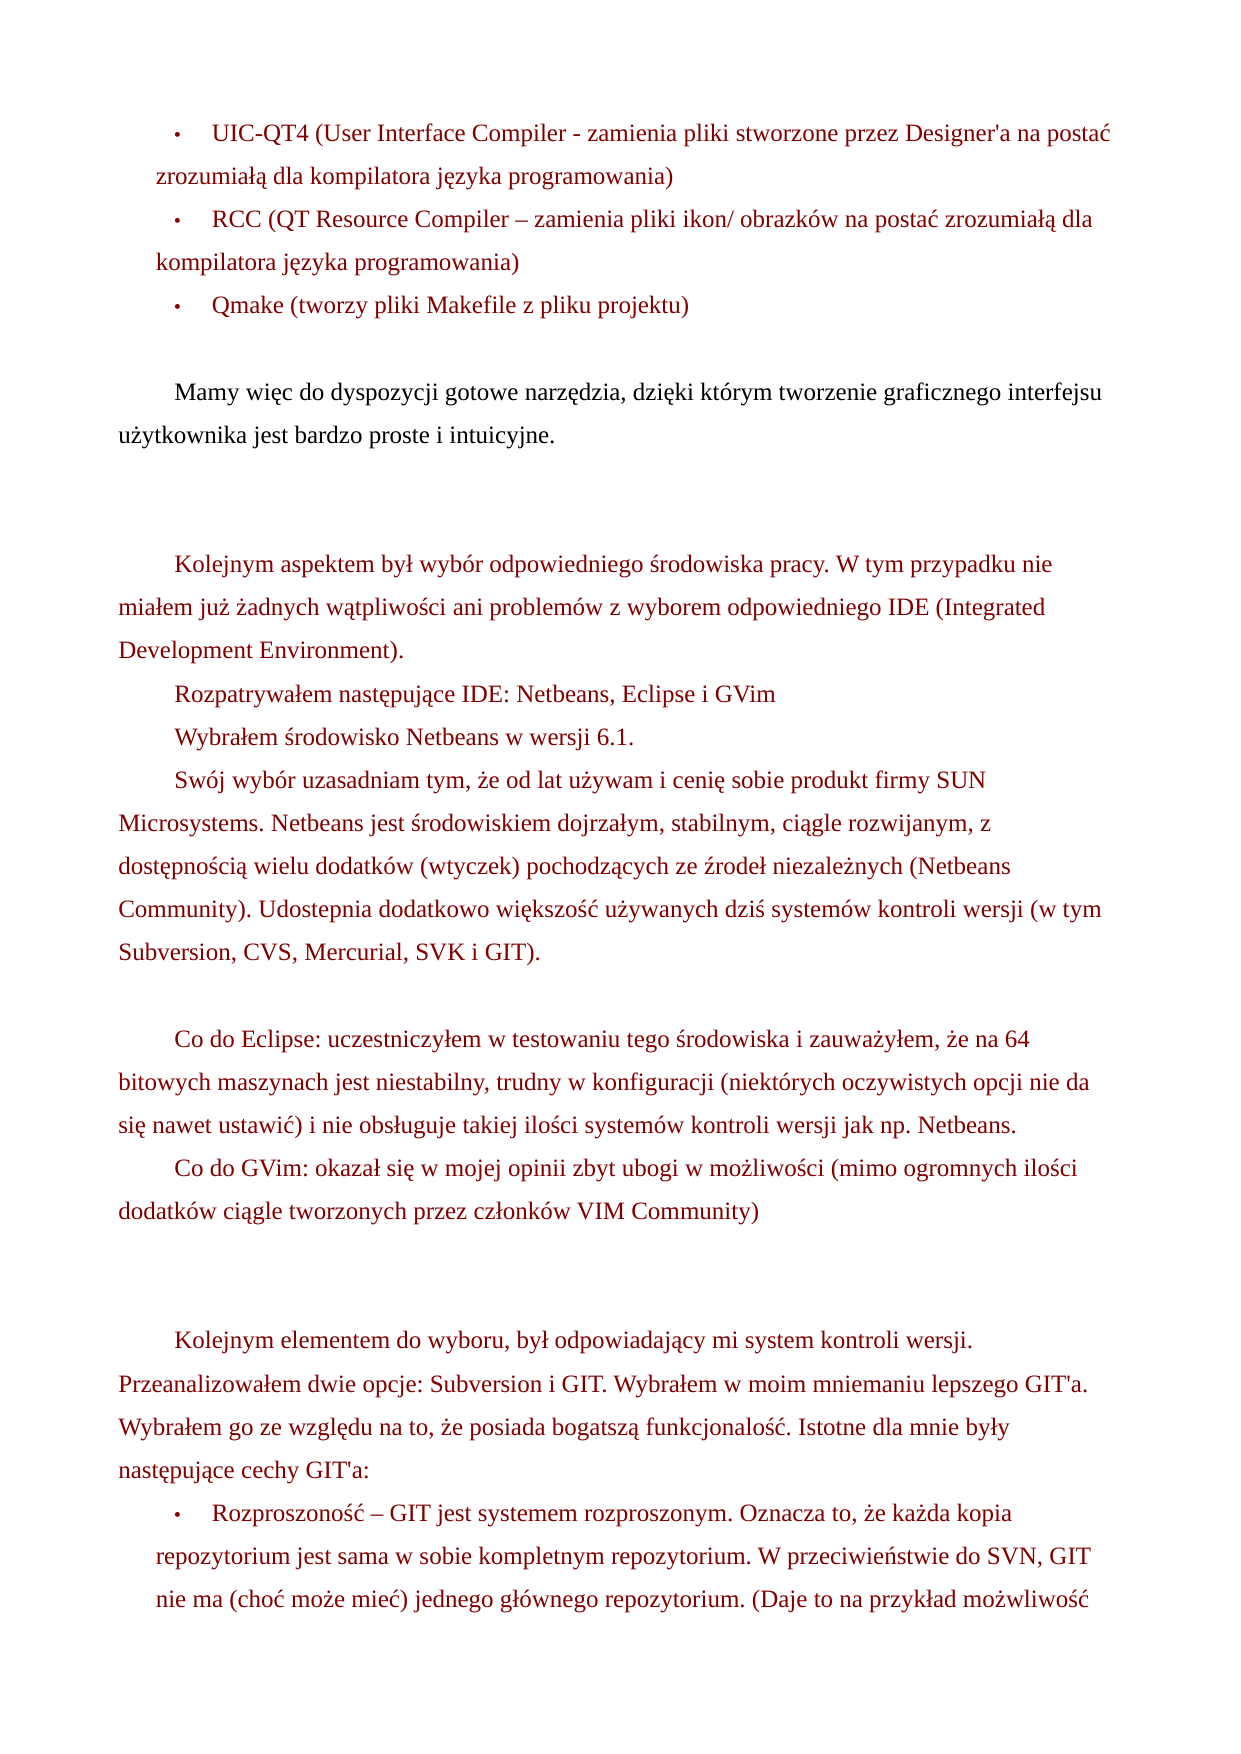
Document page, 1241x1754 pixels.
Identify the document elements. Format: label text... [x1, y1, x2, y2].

text Co do GVim: okazał się w mojej opinii zbyt ubogi w możliwości (mimo ogromnych ilości dodatków ciągle tworzonych przez członków VIM Community) [118, 1153, 1122, 1225]
text Kolejnym elementem do wyboru, był odpowiadający mi system kontroli wersji. Przeanalizowałem dwie opcje: Subversion i GIT. Wybrałem w moim mniemaniu lepszego GIT'a. Wybrałem go ze względu na to, że posiada bogatszą funkcjonalość. Istotne dla mnie były następujące cechy GIT'a: [118, 1326, 1122, 1484]
list Qmake (tworzy pliki Makefile z pliku projektu) [118, 291, 1122, 319]
list RCC (QT Resource Compiler – zamienia pliki ikon/ obrazków na postać zrozumiałą dla kompilatora języka programowania) [118, 204, 1122, 276]
text Wybrałem środowisko Netbeans w wersji 6.1. [118, 722, 1122, 751]
text Rozpatrywałem następujące IDE: Netbeans, Eclipse i GVim [118, 679, 1122, 707]
text Kolejnym aspektem był wybór odpowiedniego środowiska pracy. W tym przypadku nie miałem już żadnych wątpliwości ani problemów z wyborem odpowiedniego IDE (Integrated Development Environment). [118, 549, 1122, 664]
list UIC-QT4 (User Interface Compiler - zamienia pliki stworzone przez Designer'a na postać zrozumiałą dla kompilatora języka programowania) [118, 118, 1122, 190]
text Co do Eclipse: uczestniczyłem w testowaniu tego środowiska i zauważyłem, że na 64 bitowych maszynach jest niestabilny, trudny w konfiguracji (niektórych oczywistych opcji nie da się nawet ustawić) i nie obsługuje takiej ilości systemów kontroli wersji jak np. Netbeans. [118, 1024, 1122, 1139]
list Rozproszoność – GIT jest systemem rozproszonym. Oznacza to, że każda kopia repozytorium jest sama w sobie kompletnym repozytorium. W przeciwieństwie do SVN, GIT nie ma (choć może mieć) jednego głównego repozytorium. (Daje to na przykład możwliwość [118, 1498, 1122, 1613]
text Mamy więc do dyspozycji gotowe narzędzia, dzięki którym tworzenie graficznego interfejsu użytkownika jest bardzo proste i intuicyjne. [118, 377, 1122, 449]
text Swój wybór uzasadniam tym, że od lat używam i cenię sobie produkt firmy SUN Microsystems. Netbeans jest środowiskiem dojrzałym, stabilnym, ciągle rozwijanym, z dostępnością wielu dodatków (wtyczek) pochodzących ze źrodeł niezależnych (Netbeans Community). Udostepnia dodatkowo większość używanych dziś systemów kontroli wersji (w tym Subversion, CVS, Mercurial, SVK i GIT). [118, 765, 1122, 966]
